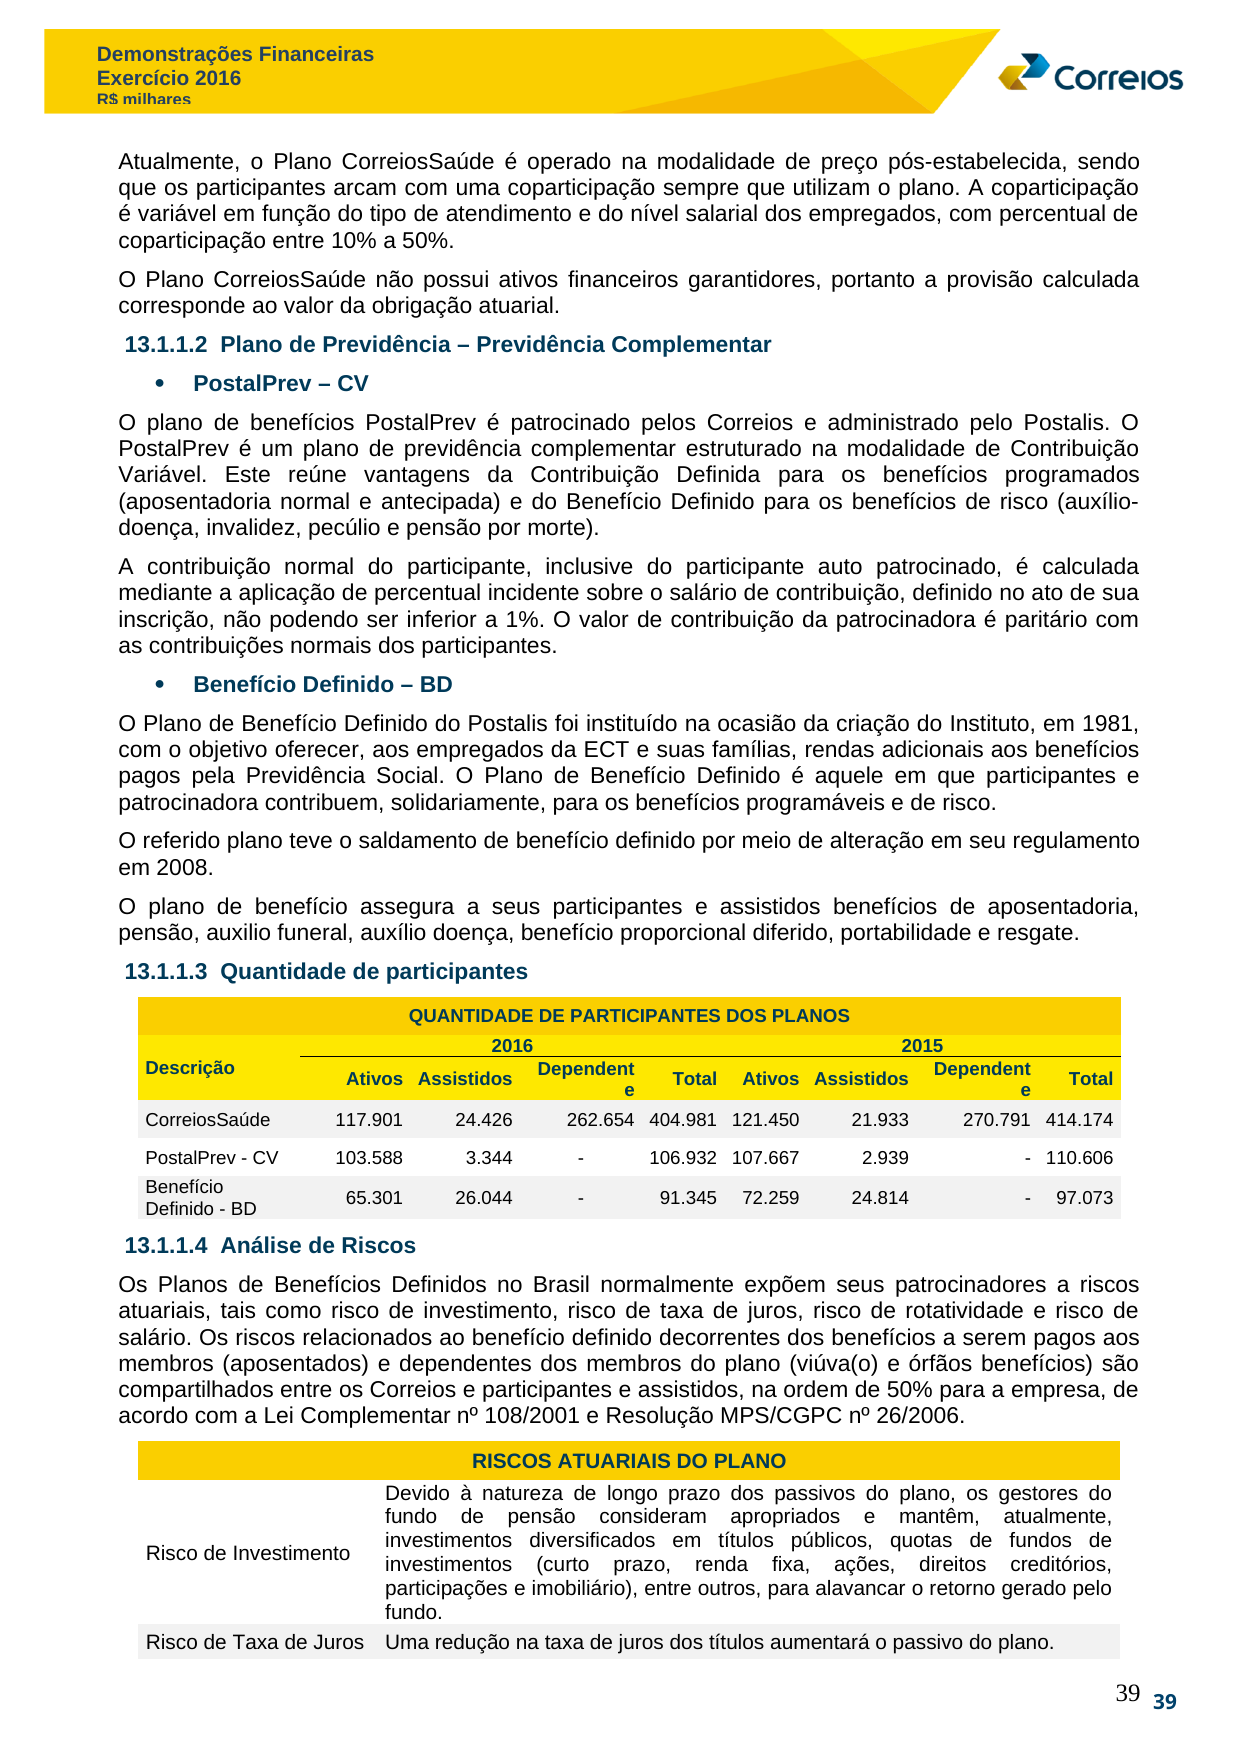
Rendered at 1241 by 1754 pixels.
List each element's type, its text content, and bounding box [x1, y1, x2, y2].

table_cell Dependente [916, 1057, 1038, 1100]
subtitle Plano de Previdência – Previdência Complementar [118, 331, 1140, 357]
text Exercício 2016 [97, 66, 587, 90]
table_cell 24.426 [410, 1100, 520, 1138]
table_cell - [520, 1138, 642, 1176]
text R$ milhares [97, 90, 587, 104]
table_cell 110.606 [1038, 1138, 1121, 1176]
table_cell 91.345 [642, 1176, 724, 1219]
table_cell - [916, 1176, 1038, 1219]
table_cell Assistidos [410, 1057, 520, 1100]
table_cell 270.791 [916, 1100, 1038, 1138]
table_cell - [916, 1138, 1038, 1176]
text Atualmente, o Plano CorreiosSaúde é operado na modalidade de preço pós-estabelecida, sendo que os participantes arcam com uma coparticipação sempre que utilizam o plano. A coparticipação é variável em função do tipo de atendimento e do nível salarial dos empregados, com percentual de coparticipação entre 10% a 50%. [118, 148, 1140, 253]
text O plano de benefícios PostalPrev é patrocinado pelos Correios e administrado pelo Postalis. O PostalPrev é um plano de previdência complementar estruturado na modalidade de Contribuição Variável. Este reúne vantagens da Contribuição Definida para os benefícios programados (aposentadoria normal e antecipada) e do Benefício Definido para os benefícios de risco (auxílio-doença, invalidez, pecúlio e pensão por morte). [118, 408, 1140, 540]
table_cell PostalPrev - CV [138, 1138, 300, 1176]
table_cell 97.073 [1038, 1176, 1121, 1219]
table_cell 21.933 [807, 1100, 916, 1138]
table_header RISCOS ATUARIAIS DO PLANO [138, 1441, 1120, 1480]
list PostalPrev – CV [156, 370, 1140, 396]
table_cell Risco de Taxa de Juros [138, 1624, 378, 1659]
table_cell Devido à natureza de longo prazo dos passivos do plano, os gestores do fundo de pensão consideram apropriados e mantêm, atualmente, investimentos diversificados em títulos públicos, quotas de fundos de investimentos (curto prazo, renda fixa, ações, direitos creditórios, participações e imobiliário), entre outros, para alavancar o retorno gerado pelo fundo. [378, 1480, 1120, 1624]
subtitle Os Planos de Benefícios Definidos no Brasil normalmente expõem seus patrocinadores a riscos atuariais, tais como risco de investimento, risco de taxa de juros, risco de rotatividade e risco de salário. Os riscos relacionados ao benefício definido decorrentes dos benefícios a serem pagos aos membros (aposentados) e dependentes dos membros do plano (viúva(o) e órfãos benefícios) são compartilhados entre os Correios e participantes e assistidos, na ordem de 50% para a empresa, de acordo com a Lei Complementar nº 108/2001 e Resolução MPS/CGPC nº 26/2006. [118, 1271, 1140, 1429]
table_cell Total [642, 1057, 724, 1100]
text O Plano de Benefício Definido do Postalis foi instituído na ocasião da criação do Instituto, em 1981, com o objetivo oferecer, aos empregados da ECT e suas famílias, rendas adicionais aos benefícios pagos pela Previdência Social. O Plano de Benefício Definido é aquele em que participantes e patrocinadora contribuem, solidariamente, para os benefícios programáveis e de risco. [118, 709, 1140, 815]
table_cell 2016 [300, 1035, 724, 1056]
table_cell Total [1038, 1057, 1121, 1100]
table_cell 117.901 [300, 1100, 410, 1138]
subtitle Quantidade de participantes [118, 958, 1140, 984]
list Benefício Definido – BD [156, 671, 1140, 697]
table_cell 2015 [724, 1035, 1121, 1056]
subtitle Análise de Riscos [118, 1232, 1140, 1258]
text Demonstrações Financeiras [97, 42, 587, 66]
table_cell 65.301 [300, 1176, 410, 1219]
table_cell 24.814 [807, 1176, 916, 1219]
table_cell 404.981 [642, 1100, 724, 1138]
table_cell Risco de Investimento [138, 1480, 378, 1624]
table_cell Ativos [724, 1057, 807, 1100]
text A contribuição normal do participante, inclusive do participante auto patrocinado, é calculada mediante a aplicação de percentual incidente sobre o salário de contribuição, definido no ato de sua inscrição, não podendo ser inferior a 1%. O valor de contribuição da patrocinadora é paritário com as contribuições normais dos participantes. [118, 553, 1140, 658]
table_header QUANTIDADE DE PARTICIPANTES DOS PLANOS [138, 997, 1121, 1035]
table_cell Dependente [520, 1057, 642, 1100]
table_cell 414.174 [1038, 1100, 1121, 1138]
table_cell Uma redução na taxa de juros dos títulos aumentará o passivo do plano. [378, 1624, 1120, 1659]
table_cell 3.344 [410, 1138, 520, 1176]
table_cell 106.932 [642, 1138, 724, 1176]
table_cell Assistidos [807, 1057, 916, 1100]
table_cell Benefício Definido - BD [138, 1176, 300, 1219]
picture [44, 29, 1210, 114]
table_cell 262.654 [520, 1100, 642, 1138]
table_cell 26.044 [410, 1176, 520, 1219]
table_cell 2.939 [807, 1138, 916, 1176]
table_cell Descrição [138, 1035, 300, 1100]
table_cell CorreiosSaúde [138, 1100, 300, 1138]
table_cell 121.450 [724, 1100, 807, 1138]
table_cell 107.667 [724, 1138, 807, 1176]
text O referido plano teve o saldamento de benefício definido por meio de alteração em seu regulamento em 2008. [118, 827, 1140, 880]
table_cell 72.259 [724, 1176, 807, 1219]
table_cell - [520, 1176, 642, 1219]
text O Plano CorreiosSaúde não possui ativos financeiros garantidores, portanto a provisão calculada corresponde ao valor da obrigação atuarial. [118, 266, 1140, 318]
table_cell Ativos [300, 1057, 410, 1100]
table_cell 103.588 [300, 1138, 410, 1176]
text O plano de benefício assegura a seus participantes e assistidos benefícios de aposentadoria, pensão, auxilio funeral, auxílio doença, benefício proporcional diferido, portabilidade e resgate. [118, 893, 1140, 945]
